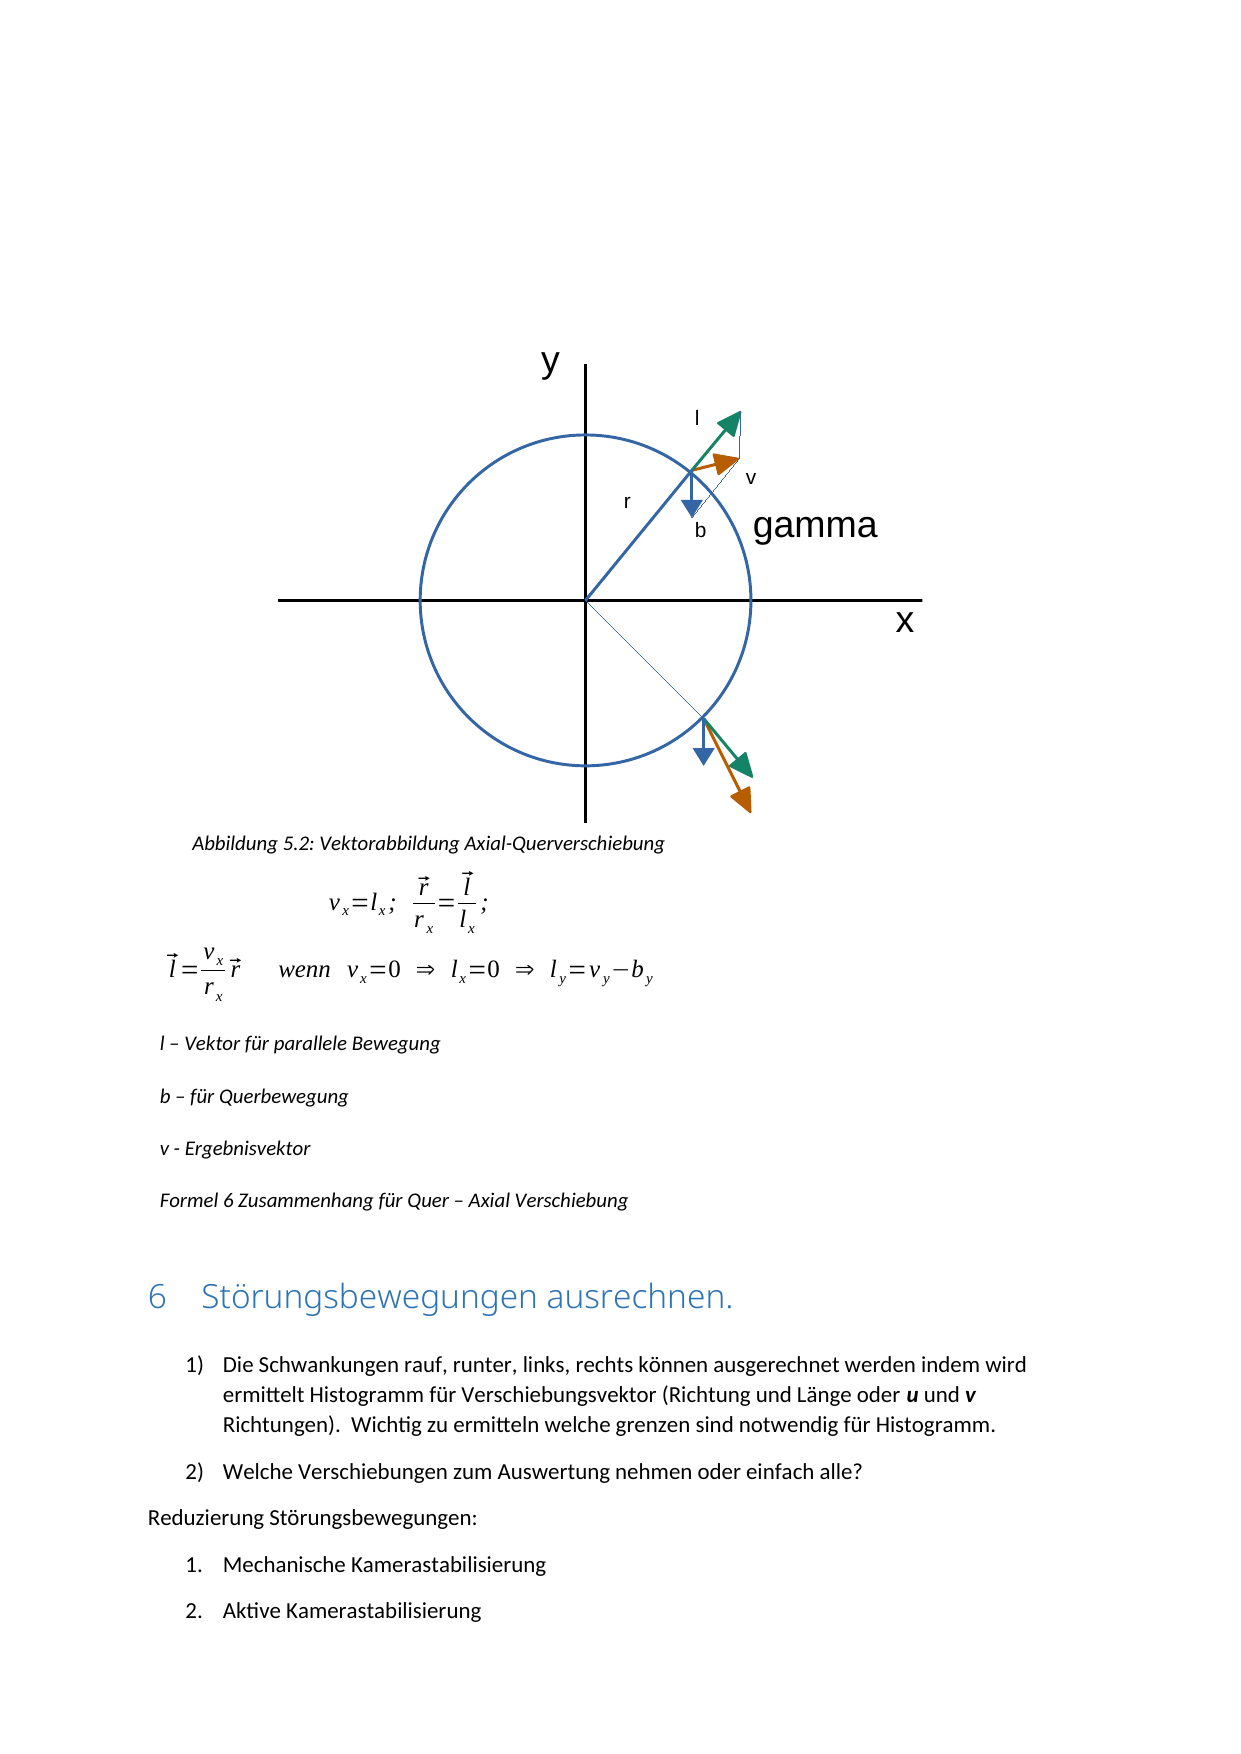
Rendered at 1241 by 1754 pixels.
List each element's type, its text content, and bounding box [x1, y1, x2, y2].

text Abbildung 5.2: Vektorabbildung Axial-Querverschiebung [192, 823, 922, 855]
list Die Schwankungen rauf, runter, links, rechts können ausgerechnet werden indem wird ermittelt Histogramm für Verschiebungsvektor (Richtung und Länge oder u und v Richtungen). Wichtig zu ermitteln welche grenzen sind notwendig für Histogramm. [185, 1351, 1093, 1438]
text Formel 6 Zusammenhang für Quer – Axial Verschiebung [159, 1187, 670, 1213]
text l – Vektor für parallele Bewegung [159, 1031, 670, 1056]
subtitle Störungsbewegungen ausrechnen. [148, 1272, 1093, 1318]
list Mechanische Kamerastabilisierung [185, 1550, 1093, 1578]
text v - Ergebnisvektor [159, 1135, 670, 1160]
list Aktive Kamerastabilisierung [185, 1597, 1093, 1624]
list Welche Verschiebungen zum Auswertung nehmen oder einfach alle? [185, 1457, 1093, 1485]
text b – für Querbewegung [159, 1083, 670, 1108]
text Reduzierung Störungsbewegungen: [148, 1503, 1093, 1531]
